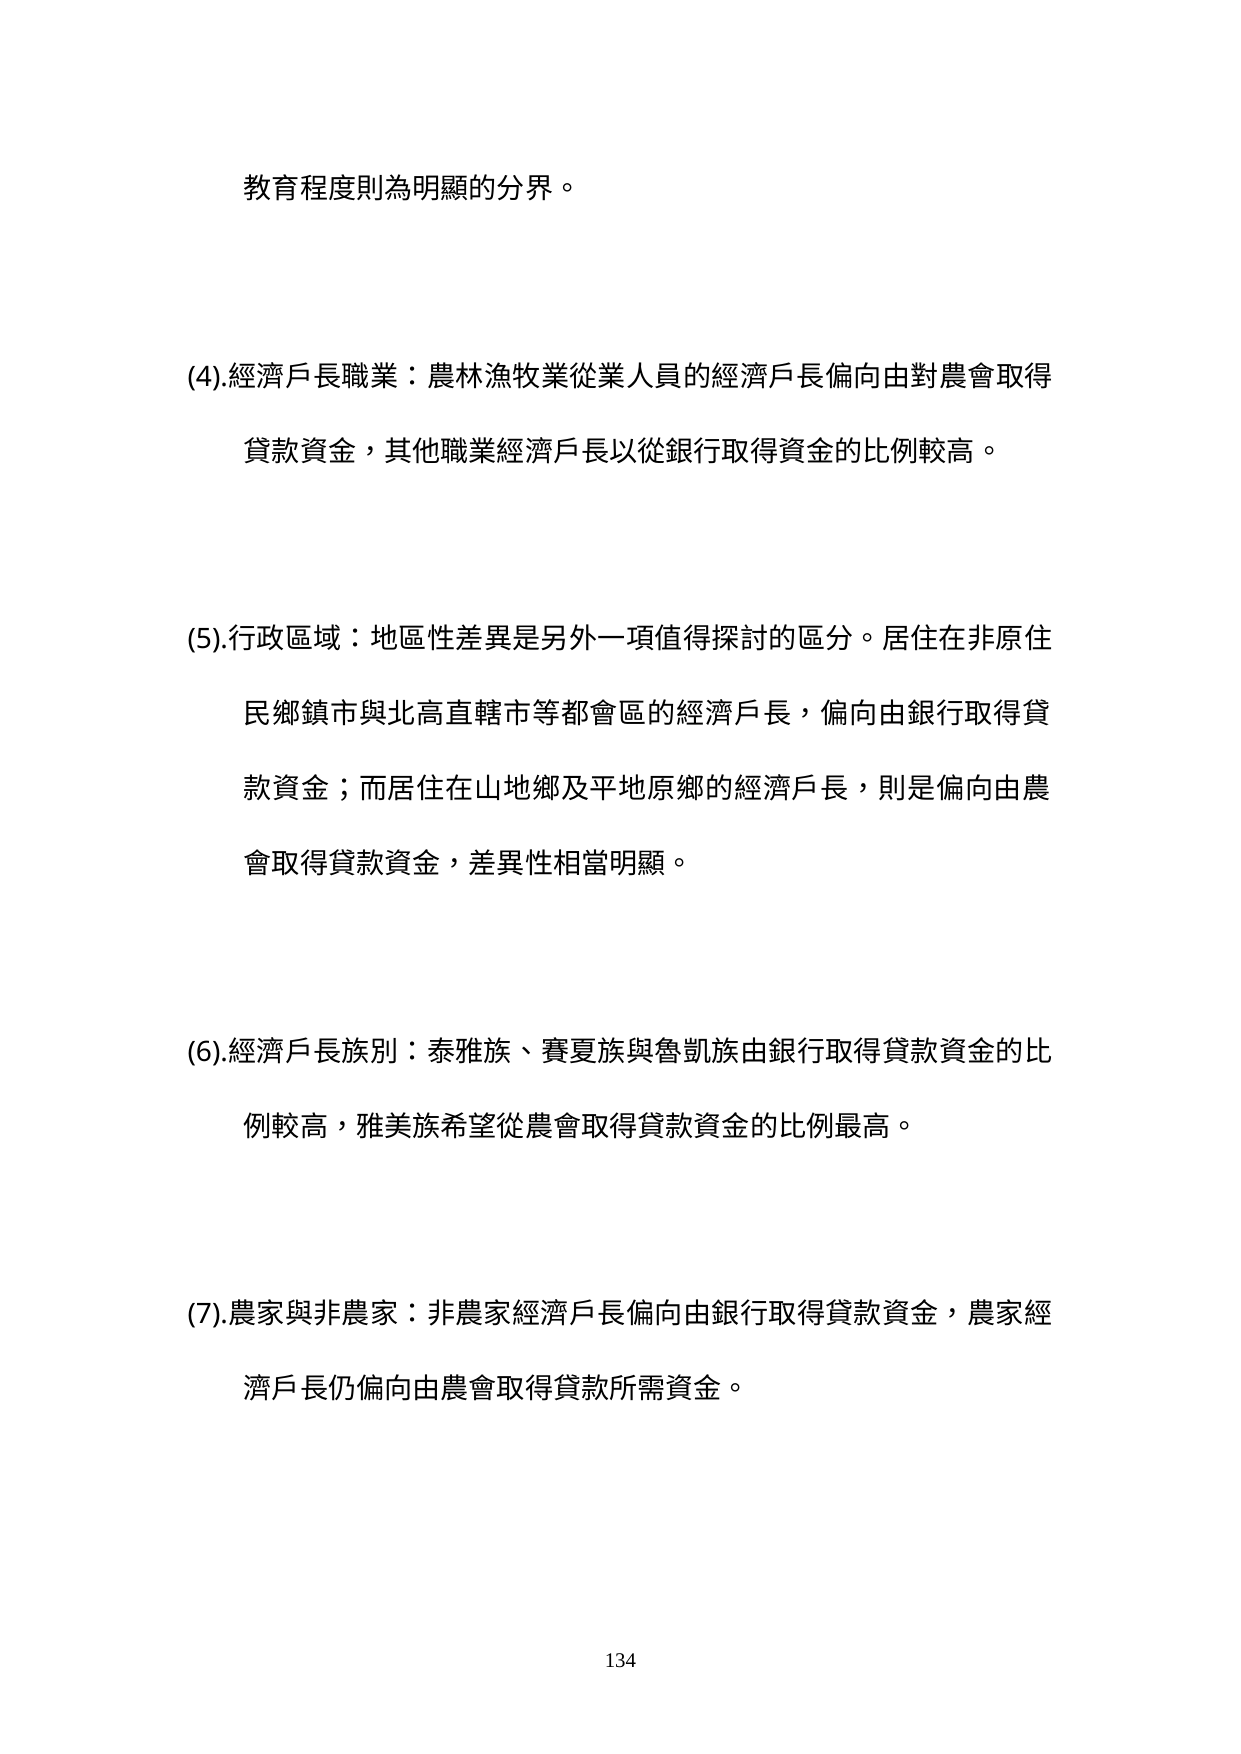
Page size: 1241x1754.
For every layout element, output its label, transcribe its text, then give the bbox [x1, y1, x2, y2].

text (6).經濟戶長族別：泰雅族、賽夏族與魯凱族由銀行取得貸款資金的比例較高，雅美族希望從農會取得貸款資金的比例最高。 [187, 1012, 1053, 1162]
text (4).經濟戶長職業：農林漁牧業從業人員的經濟戶長偏向由對農會取得貸款資金，其他職業經濟戶長以從銀行取得資金的比例較高。 [187, 337, 1053, 487]
text (5).行政區域：地區性差異是另外一項值得探討的區分。居住在非原住民鄉鎮市與北高直轄市等都會區的經濟戶長，偏向由銀行取得貸款資金；而居住在山地鄉及平地原鄉的經濟戶長，則是偏向由農會取得貸款資金，差異性相當明顯。 [187, 600, 1053, 900]
text 教育程度則為明顯的分界。 [187, 150, 1053, 225]
text (7).農家與非農家：非農家經濟戶長偏向由銀行取得貸款資金，農家經濟戶長仍偏向由農會取得貸款所需資金。 [187, 1275, 1053, 1425]
